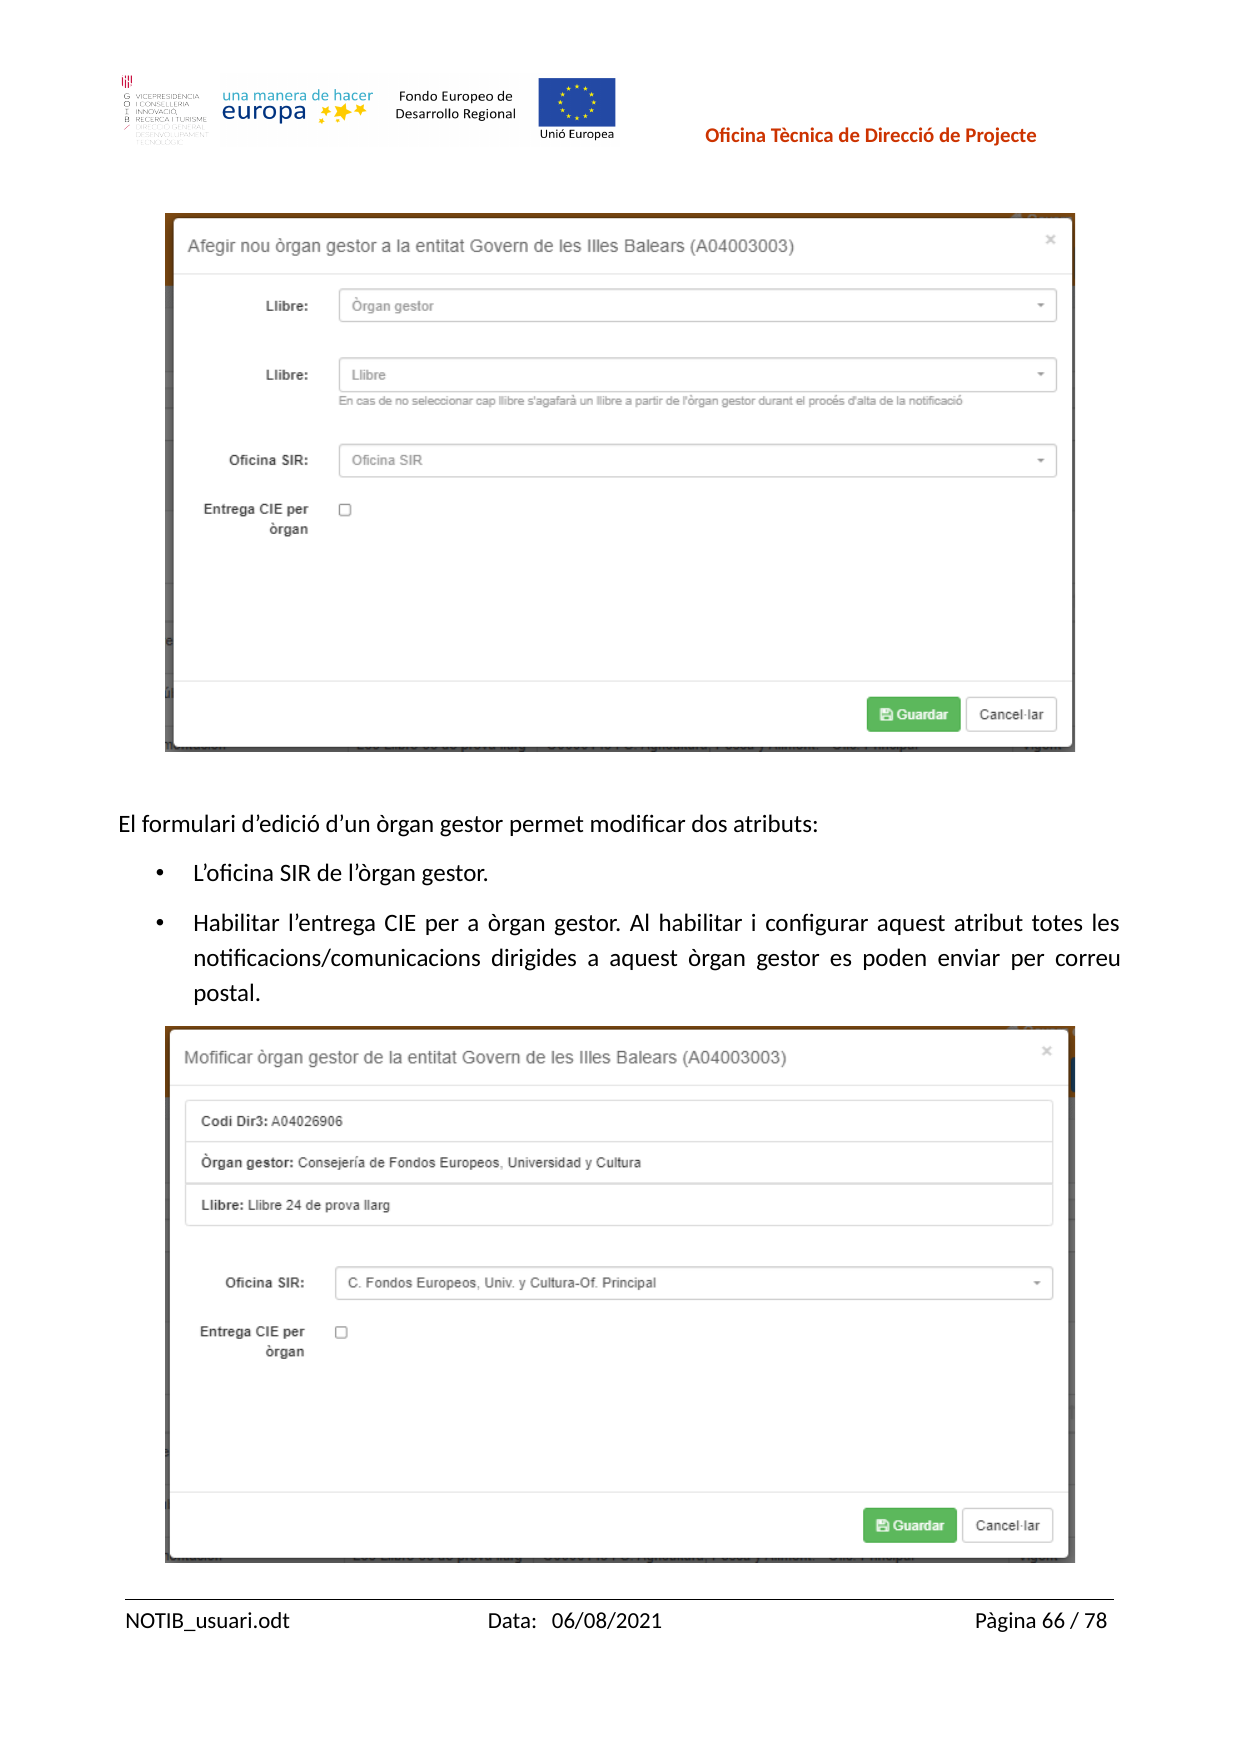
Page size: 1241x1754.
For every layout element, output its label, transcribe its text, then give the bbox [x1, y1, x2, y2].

picture [219, 73, 621, 147]
text El formulari d’edició d’un òrgan gestor permet modificar dos atributs: [118, 808, 1122, 838]
list L’oficina SIR de l’òrgan gestor. [156, 858, 1122, 888]
picture [118, 73, 213, 147]
picture [165, 1026, 1076, 1563]
picture [165, 213, 1076, 752]
list Habilitar l’entrega CIE per a òrgan gestor. Al habilitar i configurar aquest atribut totes les notificacions/comunicacions dirigides a aquest òrgan gestor es poden enviar per correu postal. [156, 907, 1122, 1008]
